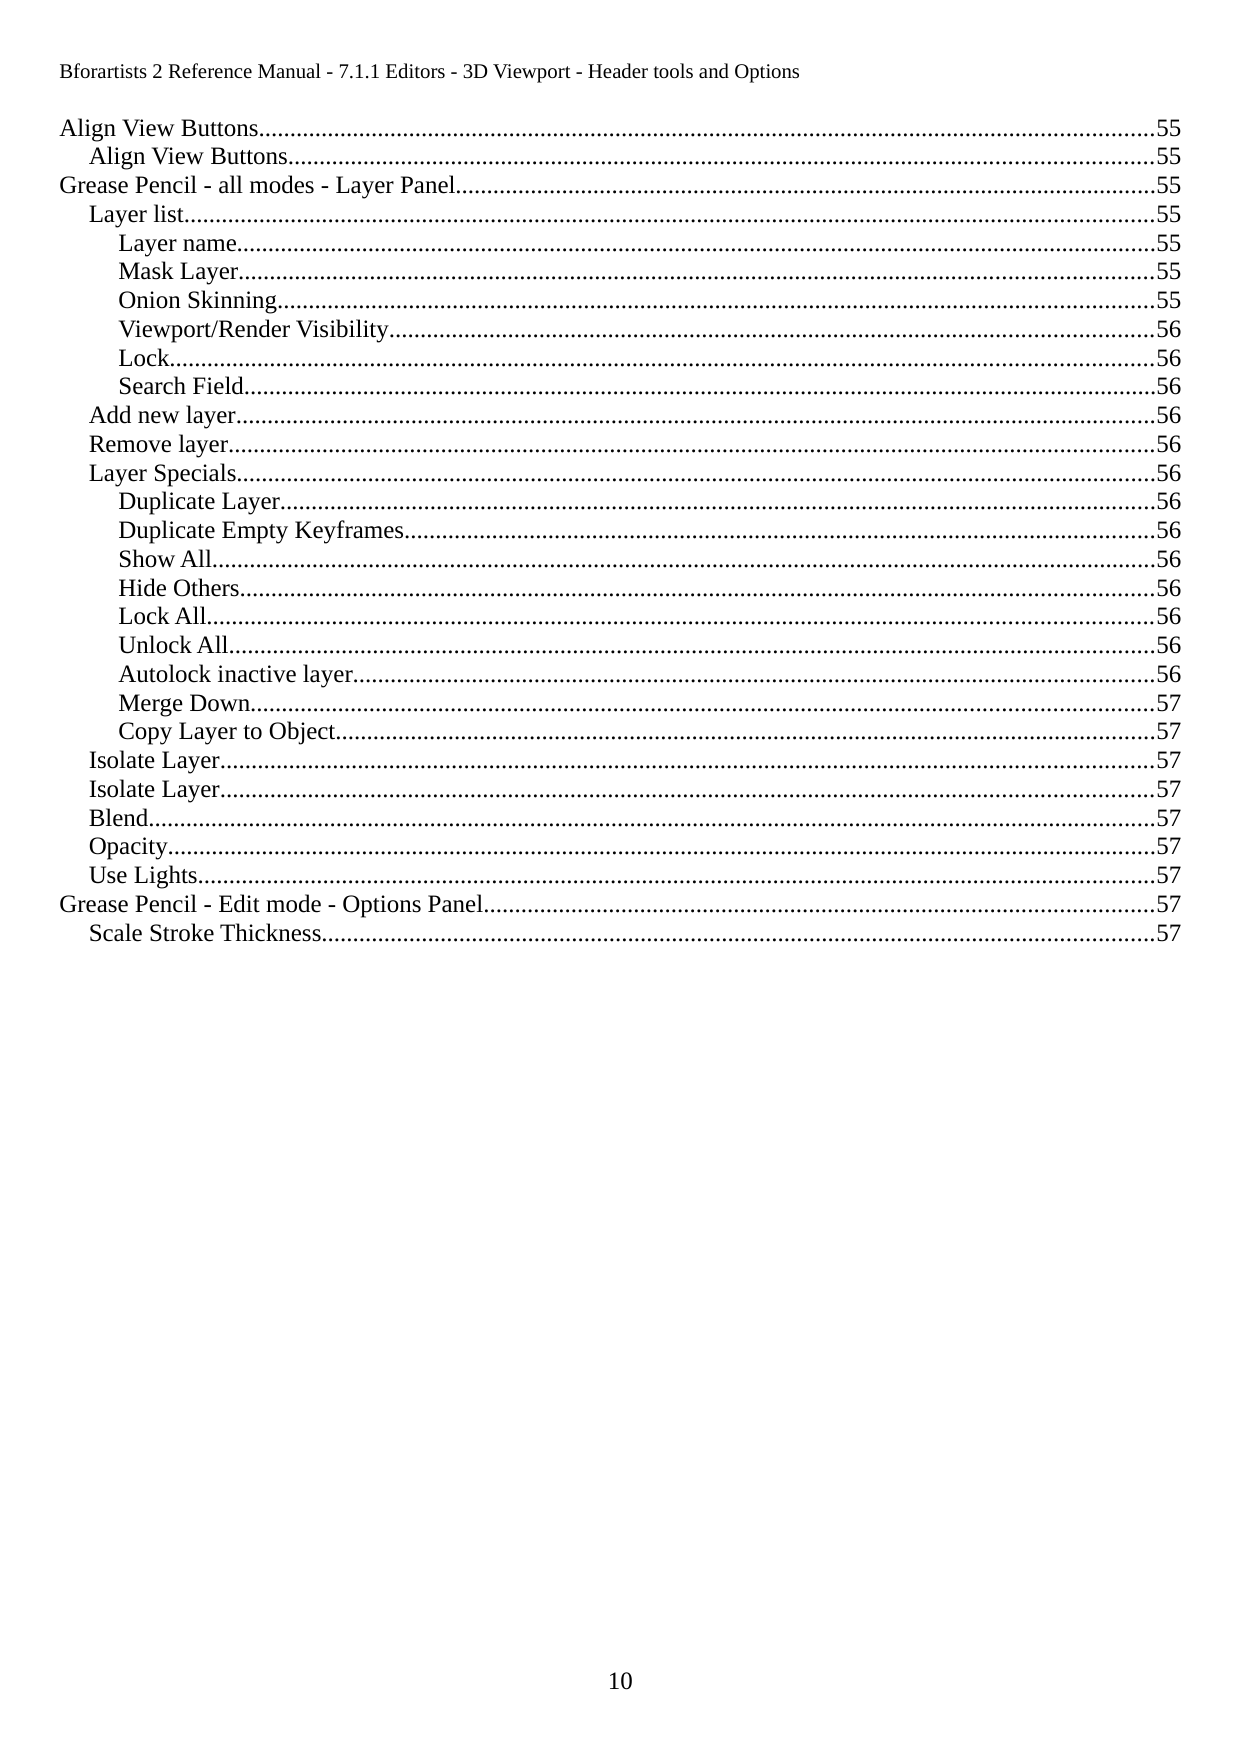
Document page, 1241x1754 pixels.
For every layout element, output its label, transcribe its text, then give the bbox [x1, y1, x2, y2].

text Duplicate Layer 56 [118, 486, 1181, 515]
text Onion Skinning 55 [118, 285, 1181, 314]
text Copy Layer to Object 57 [118, 716, 1181, 745]
text Unlock All 56 [118, 630, 1181, 659]
text Autolock inactive layer 56 [118, 659, 1181, 688]
text Add new layer 56 [88, 400, 1181, 429]
text Lock 56 [118, 343, 1181, 371]
text Isolate Layer 57 [88, 774, 1181, 803]
text Search Field 56 [118, 371, 1181, 400]
text Mask Layer 55 [118, 256, 1181, 285]
text Grease Pencil - all modes - Layer Panel 55 [59, 170, 1181, 199]
text Align View Buttons 55 [59, 113, 1181, 141]
text Use Lights 57 [88, 860, 1181, 889]
text Grease Pencil - Edit mode - Options Panel 57 [59, 889, 1181, 918]
text Duplicate Empty Keyframes 56 [118, 515, 1181, 544]
text Hide Others 56 [118, 573, 1181, 601]
text Merge Down 57 [118, 688, 1181, 716]
text Show All 56 [118, 544, 1181, 573]
text Align View Buttons 55 [88, 141, 1181, 170]
text Opacity 57 [88, 831, 1181, 860]
text Layer Specials 56 [88, 458, 1181, 486]
text Scale Stroke Thickness 57 [88, 918, 1181, 946]
text Layer name 55 [118, 228, 1181, 256]
text Viewport/Render Visibility 56 [118, 314, 1181, 343]
text Layer list 55 [88, 199, 1181, 228]
text Blend 57 [88, 803, 1181, 831]
text Remove layer 56 [88, 429, 1181, 458]
text Isolate Layer 57 [88, 745, 1181, 774]
text Lock All 56 [118, 601, 1181, 630]
